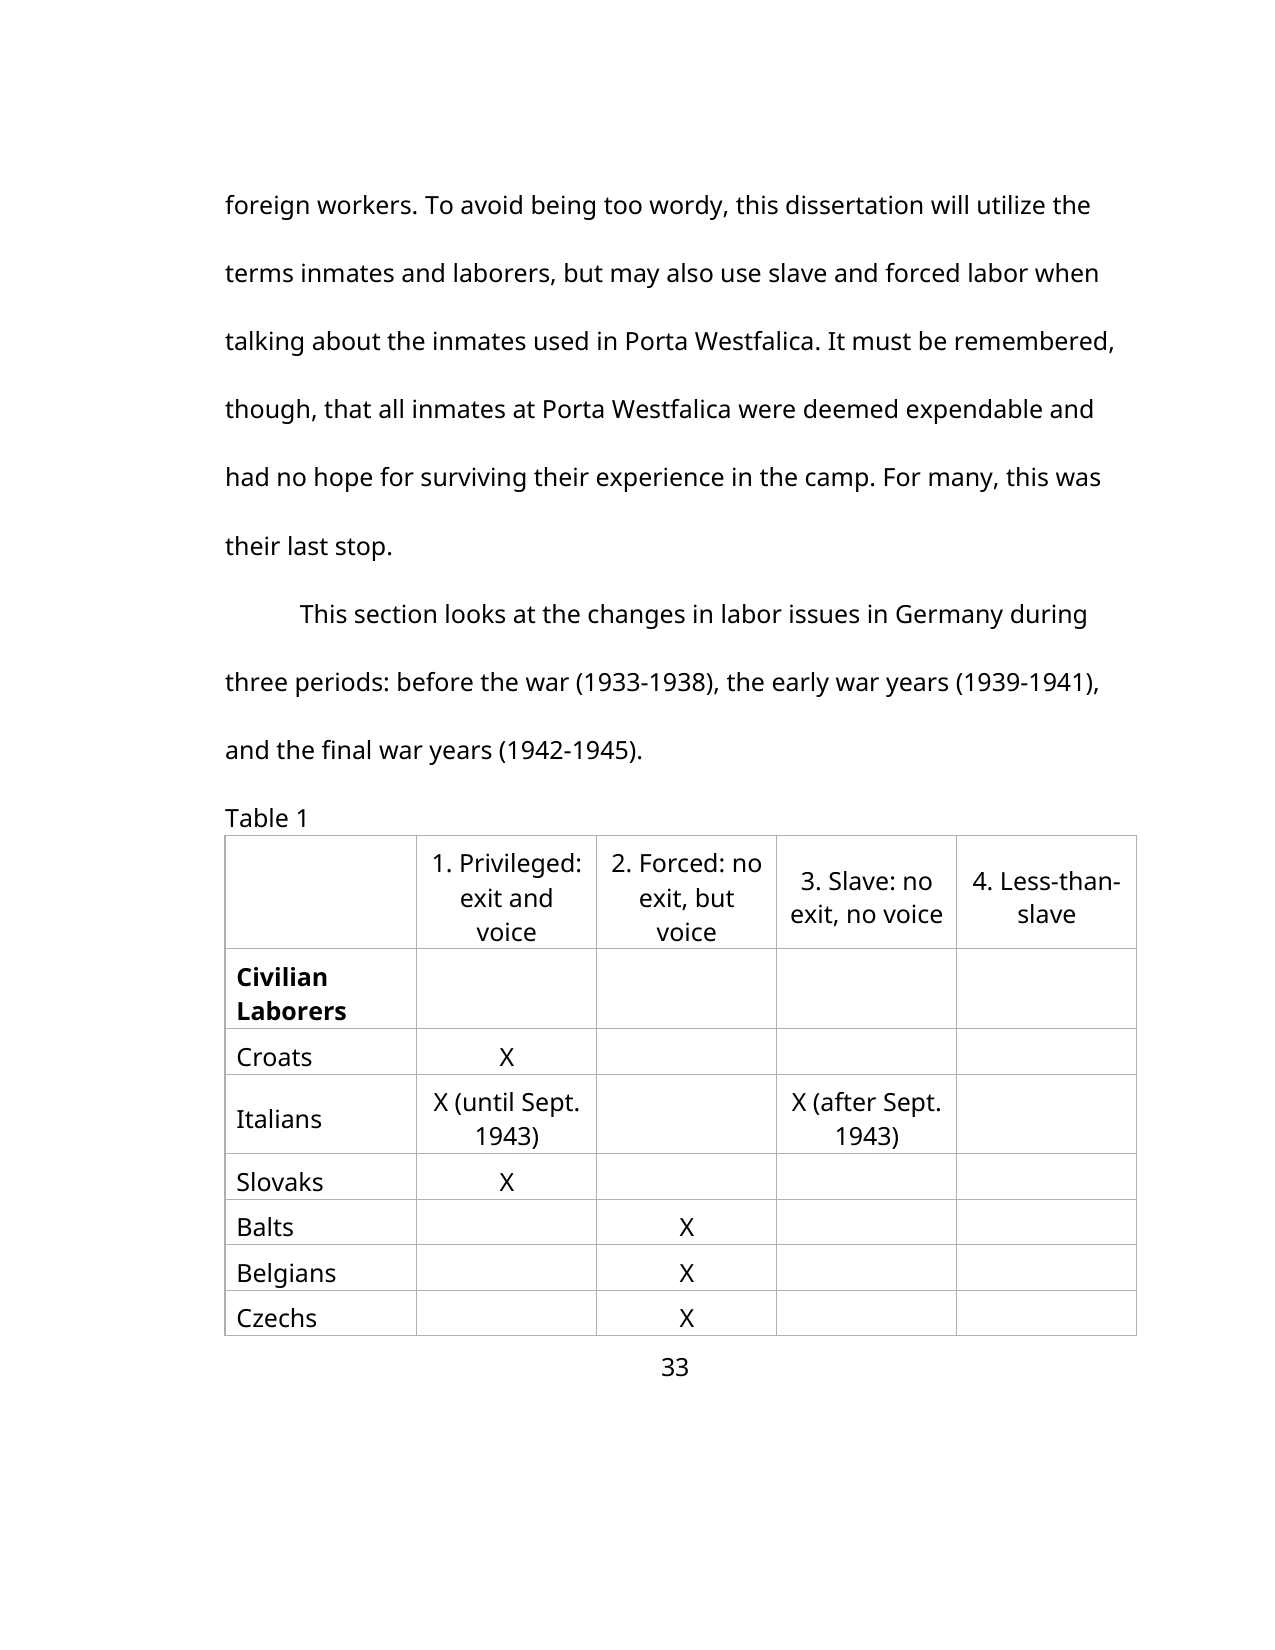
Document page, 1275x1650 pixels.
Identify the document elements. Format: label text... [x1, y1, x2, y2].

table_cell Balts [226, 1200, 416, 1244]
table_header 4. Less-than-slave [957, 836, 1136, 948]
table_cell [597, 1075, 776, 1153]
table_cell X [417, 1029, 596, 1073]
table_cell Slovaks [226, 1154, 416, 1198]
table_header 2. Forced: no exit, but voice [597, 836, 776, 948]
table_cell [777, 1029, 956, 1073]
table_cell [417, 949, 596, 1028]
table_cell [417, 1245, 596, 1289]
table_cell [957, 1029, 1136, 1073]
table_cell [957, 1245, 1136, 1289]
text foreign workers. To avoid being too wordy, this dissertation will utilize the terms inmates and laborers, but may also use slave and forced labor when talking about the inmates used in Porta Westfalica. It must be remembered, though, that all inmates at Porta Westfalica were deemed expendable and had no hope for surviving their experience in the camp. For many, this was their last stop. [225, 187, 1125, 562]
table_cell [597, 1029, 776, 1073]
table_cell [777, 1291, 956, 1335]
text This section looks at the changes in labor issues in Germany during three periods: before the war (1933-1938), the early war years (1939-1941), and the final war years (1942-1945). [225, 596, 1125, 767]
table_cell [957, 1154, 1136, 1198]
table_cell Civilian Laborers [226, 949, 416, 1028]
table_cell X (after Sept. 1943) [777, 1075, 956, 1153]
table_cell [417, 1291, 596, 1335]
table_cell Italians [226, 1075, 416, 1153]
table_cell [777, 1245, 956, 1289]
table_cell Croats [226, 1029, 416, 1073]
table_cell [957, 949, 1136, 1028]
table_cell [597, 949, 776, 1028]
table_cell X (until Sept. 1943) [417, 1075, 596, 1153]
table_header 3. Slave: no exit, no voice [777, 836, 956, 948]
table_cell X [417, 1154, 596, 1198]
table_cell [777, 949, 956, 1028]
table_header 1. Privileged: exit and voice [417, 836, 596, 948]
table_cell X [597, 1245, 776, 1289]
table_cell Czechs [226, 1291, 416, 1335]
table_cell [777, 1200, 956, 1244]
table_cell [777, 1154, 956, 1198]
text Table 1 [225, 801, 1125, 835]
table_cell [957, 1200, 1136, 1244]
table_cell X [597, 1200, 776, 1244]
table_cell [597, 1154, 776, 1198]
table_cell [957, 1075, 1136, 1153]
table_cell [957, 1291, 1136, 1335]
table_cell Belgians [226, 1245, 416, 1289]
table_header [226, 836, 416, 948]
table_cell X [597, 1291, 776, 1335]
table_cell [417, 1200, 596, 1244]
